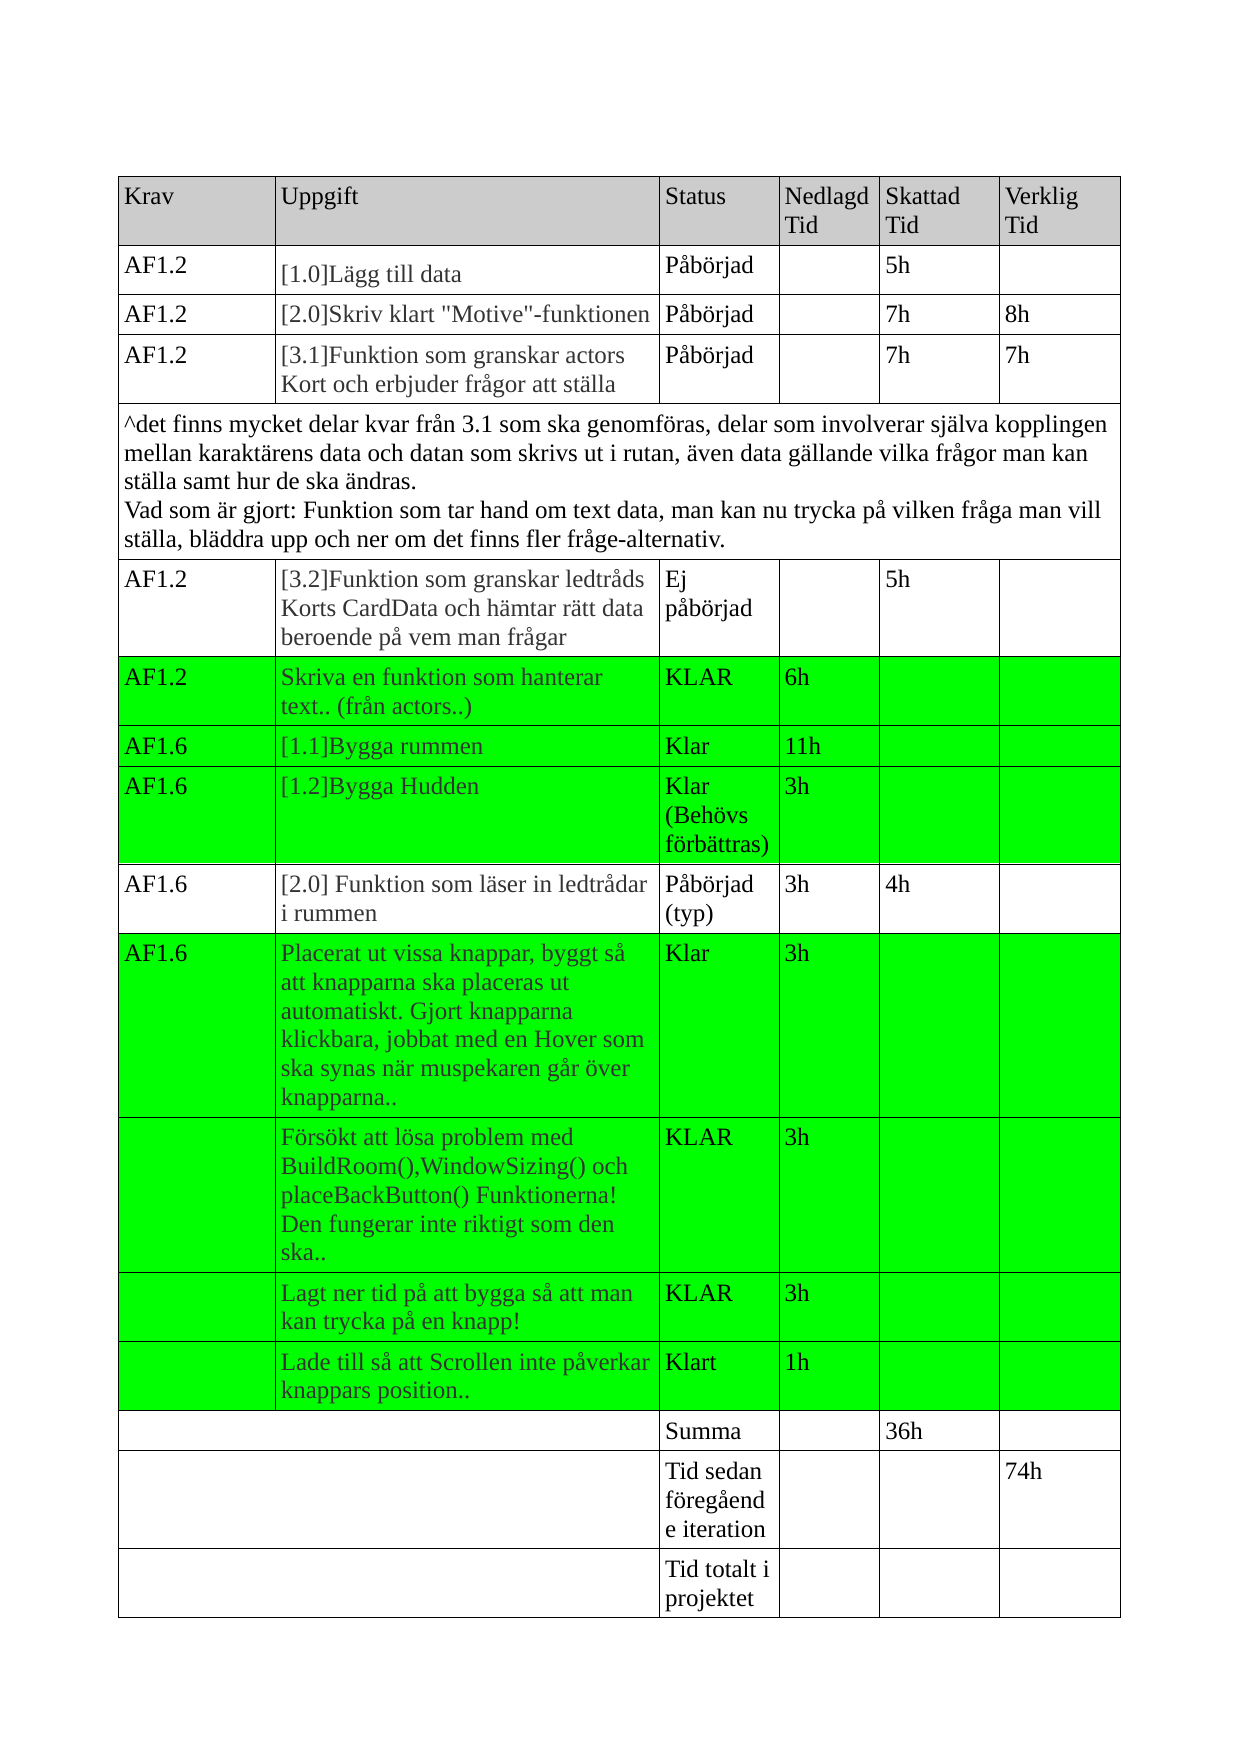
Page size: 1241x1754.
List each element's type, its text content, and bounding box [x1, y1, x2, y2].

table_cell [1.1]Bygga rummen [276, 726, 659, 766]
table_cell [880, 726, 999, 766]
table_cell Klar (Behövs förbättras) [660, 767, 779, 863]
table_cell 7h [1000, 335, 1120, 403]
table_cell [1000, 1342, 1120, 1410]
table_cell 3h [780, 1273, 879, 1341]
table_cell AF1.2 [119, 246, 275, 294]
table_cell AF1.6 [119, 865, 275, 932]
table_cell [119, 1451, 659, 1548]
table_cell [880, 1549, 999, 1617]
table_cell AF1.2 [119, 335, 275, 403]
table_header Uppgift [276, 177, 659, 245]
table_cell [780, 560, 879, 656]
table_cell 1h [780, 1342, 879, 1410]
table_cell [780, 1451, 879, 1548]
table_header Skattad Tid [880, 177, 999, 245]
table_cell Försökt att lösa problem med BuildRoom(),WindowSizing() och placeBackButton() Funktionerna! Den fungerar inte riktigt som den ska.. [276, 1118, 659, 1272]
table_cell [1000, 865, 1120, 932]
table_cell [880, 767, 999, 863]
table_cell [880, 657, 999, 725]
table_cell [880, 1342, 999, 1410]
table_cell [1000, 657, 1120, 725]
table_cell Placerat ut vissa knappar, byggt så att knapparna ska placeras ut automatiskt. Gjort knapparna klickbara, jobbat med en Hover som ska synas när muspekaren går över knapparna.. [276, 934, 659, 1117]
table_cell Klar [660, 934, 779, 1117]
table_cell KLAR [660, 657, 779, 725]
table_cell Summa [660, 1411, 779, 1450]
table_cell Ej påbörjad [660, 560, 779, 656]
table_cell AF1.6 [119, 767, 275, 863]
table_cell [3.1]Funktion som granskar actors Kort och erbjuder frågor att ställa [276, 335, 659, 403]
table_cell [119, 1118, 275, 1272]
table_cell Skriva en funktion som hanterar text.. (från actors..) [276, 657, 659, 725]
table_header Krav [119, 177, 275, 245]
table_cell [119, 1549, 659, 1617]
table_cell Tid sedan föregående iteration [660, 1451, 779, 1548]
table_cell 5h [880, 560, 999, 656]
table_cell [780, 1549, 879, 1617]
table_cell [880, 1273, 999, 1341]
table_cell 3h [780, 934, 879, 1117]
table_cell ^det finns mycket delar kvar från 3.1 som ska genomföras, delar som involverar själva kopplingen mellan karaktärens data och datan som skrivs ut i rutan, även data gällande vilka frågor man kan ställa samt hur de ska ändras. Vad som är gjort: Funktion som tar hand om text data, man kan nu trycka på vilken fråga man vill ställa, bläddra upp och ner om det finns fler fråge-alternativ. [119, 404, 1120, 558]
table_cell AF1.6 [119, 726, 275, 766]
table_cell 3h [780, 865, 879, 932]
table_cell [880, 1118, 999, 1272]
table_cell Påbörjad (typ) [660, 865, 779, 932]
table_cell [780, 246, 879, 294]
table_cell [1.2]Bygga Hudden [276, 767, 659, 863]
table_cell Påbörjad [660, 246, 779, 294]
table_cell KLAR [660, 1273, 779, 1341]
table_cell [780, 1411, 879, 1450]
table_cell Tid totalt i projektet [660, 1549, 779, 1617]
table_cell Påbörjad [660, 295, 779, 334]
table_cell 6h [780, 657, 879, 725]
table_cell [119, 1273, 275, 1341]
table_cell [1.0]Lägg till data [276, 246, 659, 294]
table_cell [1000, 1118, 1120, 1272]
table_cell [880, 934, 999, 1117]
table_cell AF1.2 [119, 657, 275, 725]
table_cell [119, 1411, 659, 1450]
table_cell KLAR [660, 1118, 779, 1272]
table_cell [880, 1451, 999, 1548]
table_cell [1000, 934, 1120, 1117]
table_cell [2.0] Funktion som läser in ledtrådar i rummen [276, 865, 659, 932]
table_cell 3h [780, 767, 879, 863]
table_cell Lade till så att Scrollen inte påverkar knappars position.. [276, 1342, 659, 1410]
table_cell 74h [1000, 1451, 1120, 1548]
table_cell Klar [660, 726, 779, 766]
table_cell Lagt ner tid på att bygga så att man kan trycka på en knapp! [276, 1273, 659, 1341]
table_cell 7h [880, 335, 999, 403]
table_header Status [660, 177, 779, 245]
table_cell [119, 1342, 275, 1410]
table_cell [2.0]Skriv klart "Motive"-funktionen [276, 295, 659, 334]
table_header Verklig Tid [1000, 177, 1120, 245]
table_cell AF1.2 [119, 560, 275, 656]
table_cell 3h [780, 1118, 879, 1272]
table_cell [780, 295, 879, 334]
table_cell AF1.6 [119, 934, 275, 1117]
table_cell [1000, 246, 1120, 294]
table_cell 8h [1000, 295, 1120, 334]
table_cell 36h [880, 1411, 999, 1450]
table_cell 4h [880, 865, 999, 932]
table_cell [1000, 1273, 1120, 1341]
table_cell Klart [660, 1342, 779, 1410]
table_header Nedlagd Tid [780, 177, 879, 245]
table_cell [1000, 560, 1120, 656]
table_cell [1000, 1411, 1120, 1450]
table_cell Påbörjad [660, 335, 779, 403]
table_cell [1000, 767, 1120, 863]
table_cell [3.2]Funktion som granskar ledtråds Korts CardData och hämtar rätt data beroende på vem man frågar [276, 560, 659, 656]
table_cell [1000, 726, 1120, 766]
table_cell AF1.2 [119, 295, 275, 334]
table_cell [780, 335, 879, 403]
table_cell 7h [880, 295, 999, 334]
table_cell 11h [780, 726, 879, 766]
table_cell [1000, 1549, 1120, 1617]
table_cell 5h [880, 246, 999, 294]
